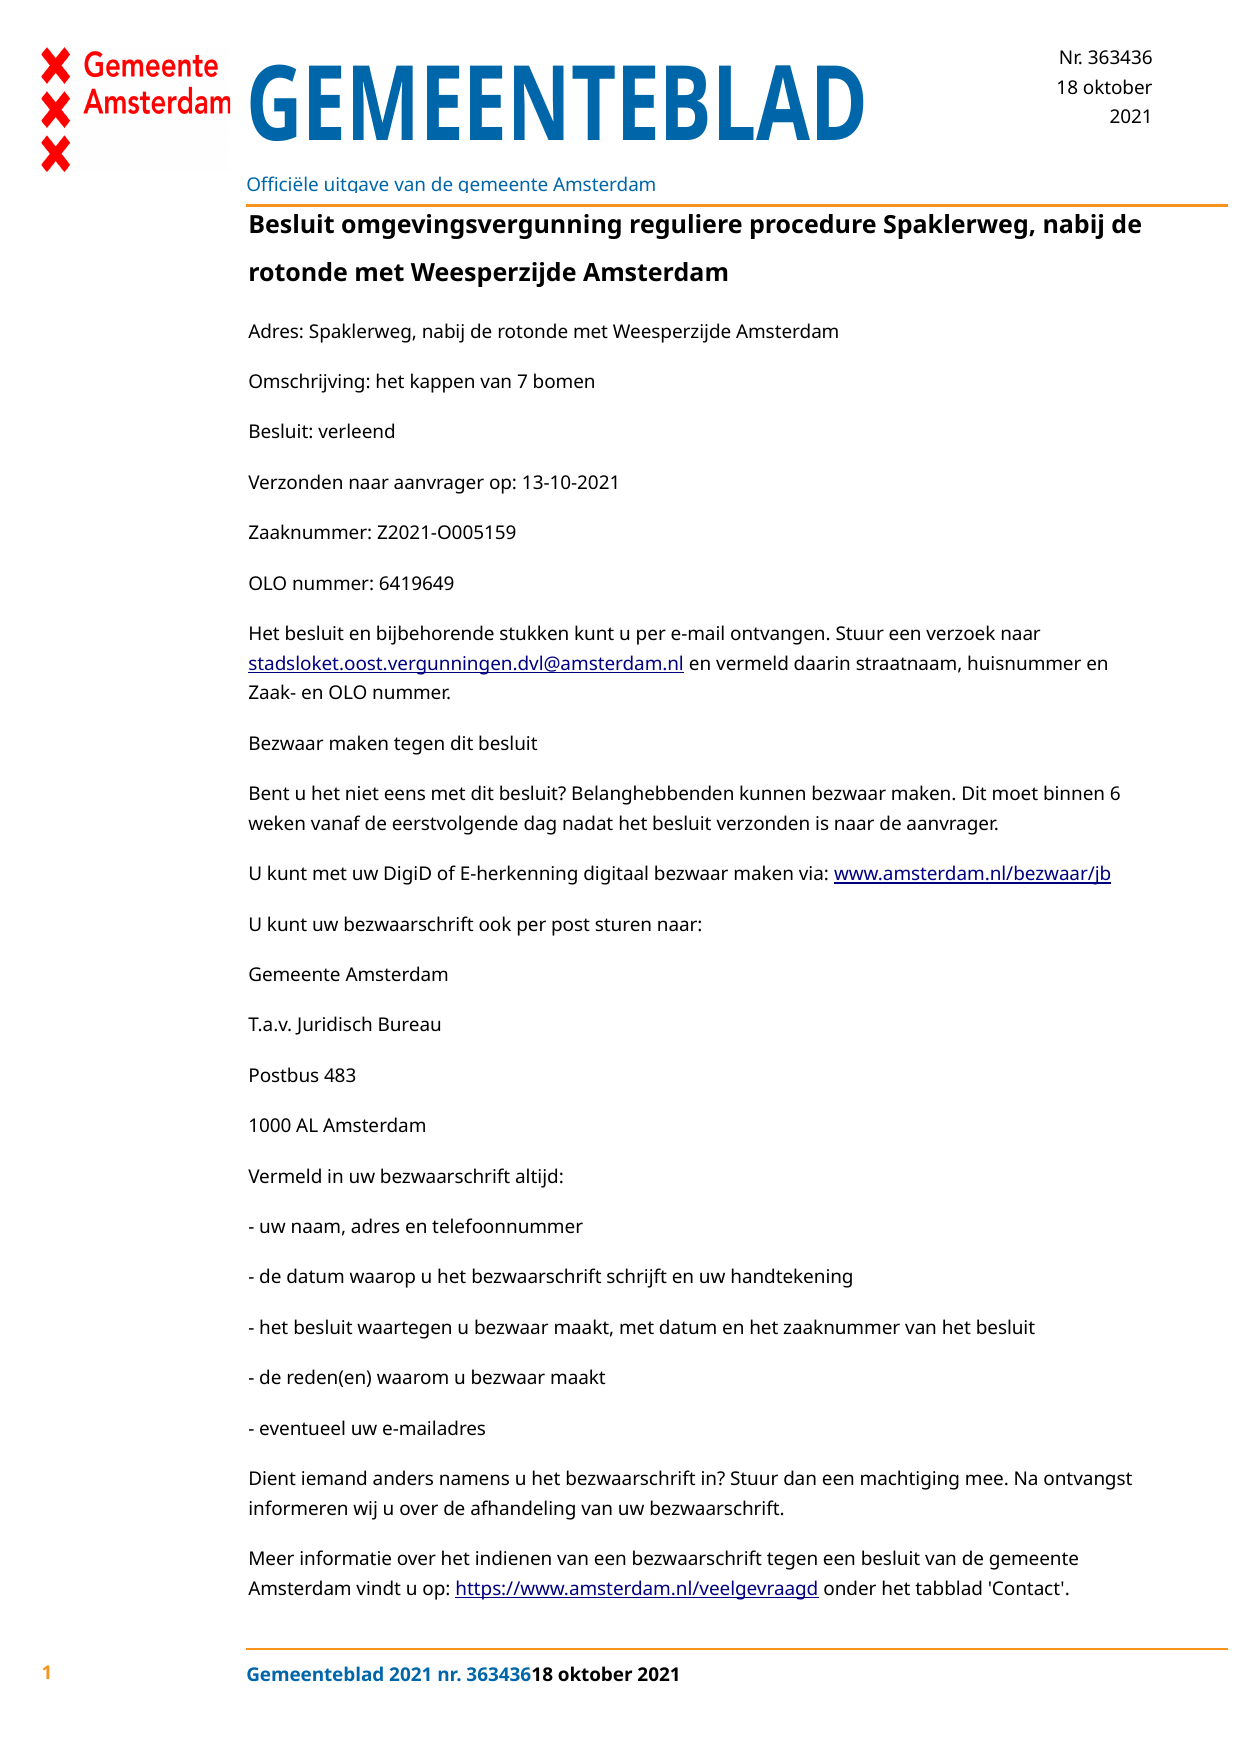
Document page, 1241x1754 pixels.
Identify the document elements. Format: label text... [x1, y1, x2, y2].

text Verzonden naar aanvrager op: 13-10-2021 [248, 469, 1152, 495]
text Bent u het niet eens met dit besluit? Belanghebbenden kunnen bezwaar maken. Dit moet binnen 6 weken vanaf de eerstvolgende dag nadat het besluit verzonden is naar de aanvrager. [248, 780, 1152, 836]
text Adres: Spaklerweg, nabij de rotonde met Weesperzijde Amsterdam [248, 318, 1152, 344]
text Dient iemand anders namens u het bezwaarschrift in? Stuur dan een machtiging mee. Na ontvangst informeren wij u over de afhandeling van uw bezwaarschrift. [248, 1465, 1152, 1521]
text Bezwaar maken tegen dit besluit [248, 730, 1152, 756]
picture [41, 47, 231, 172]
text Omschrijving: het kappen van 7 bomen [248, 368, 1152, 394]
text Meer informatie over het indienen van een bezwaarschrift tegen een besluit van de gemeente Amsterdam vindt u op: https://www.amsterdam.nl/veelgevraagd onder het tabblad 'Contact'. [248, 1545, 1152, 1601]
text - de reden(en) waarom u bezwaar maakt [248, 1364, 1152, 1390]
text Besluit omgevingsvergunning reguliere procedure Spaklerweg, nabij de rotonde met Weesperzijde Amsterdam [248, 207, 1152, 288]
text U kunt uw bezwaarschrift ook per post sturen naar: [248, 911, 1152, 937]
text Vermeld in uw bezwaarschrift altijd: [248, 1163, 1152, 1189]
text - de datum waarop u het bezwaarschrift schrijft en uw handtekening [248, 1264, 1152, 1289]
text Postbus 483 [248, 1062, 1152, 1088]
text - uw naam, adres en telefoonnummer [248, 1213, 1152, 1239]
text 1000 AL Amsterdam [248, 1112, 1152, 1138]
text Gemeente Amsterdam [248, 961, 1152, 987]
text T.a.v. Juridisch Bureau [248, 1012, 1152, 1037]
text U kunt met uw DigiD of E-herkenning digitaal bezwaar maken via: www.amsterdam.nl/bezwaar/jb [248, 860, 1152, 886]
text Het besluit en bijbehorende stukken kunt u per e-mail ontvangen. Stuur een verzoek naar stadsloket.oost.vergunningen.dvl@amsterdam.nl en vermeld daarin straatnaam, huisnummer en Zaak- en OLO nummer. [248, 620, 1152, 705]
text - eventueel uw e-mailadres [248, 1415, 1152, 1441]
text Besluit: verleend [248, 419, 1152, 444]
text - het besluit waartegen u bezwaar maakt, met datum en het zaaknummer van het besluit [248, 1314, 1152, 1340]
text OLO nummer: 6419649 [248, 570, 1152, 596]
text Zaaknummer: Z2021-O005159 [248, 519, 1152, 545]
